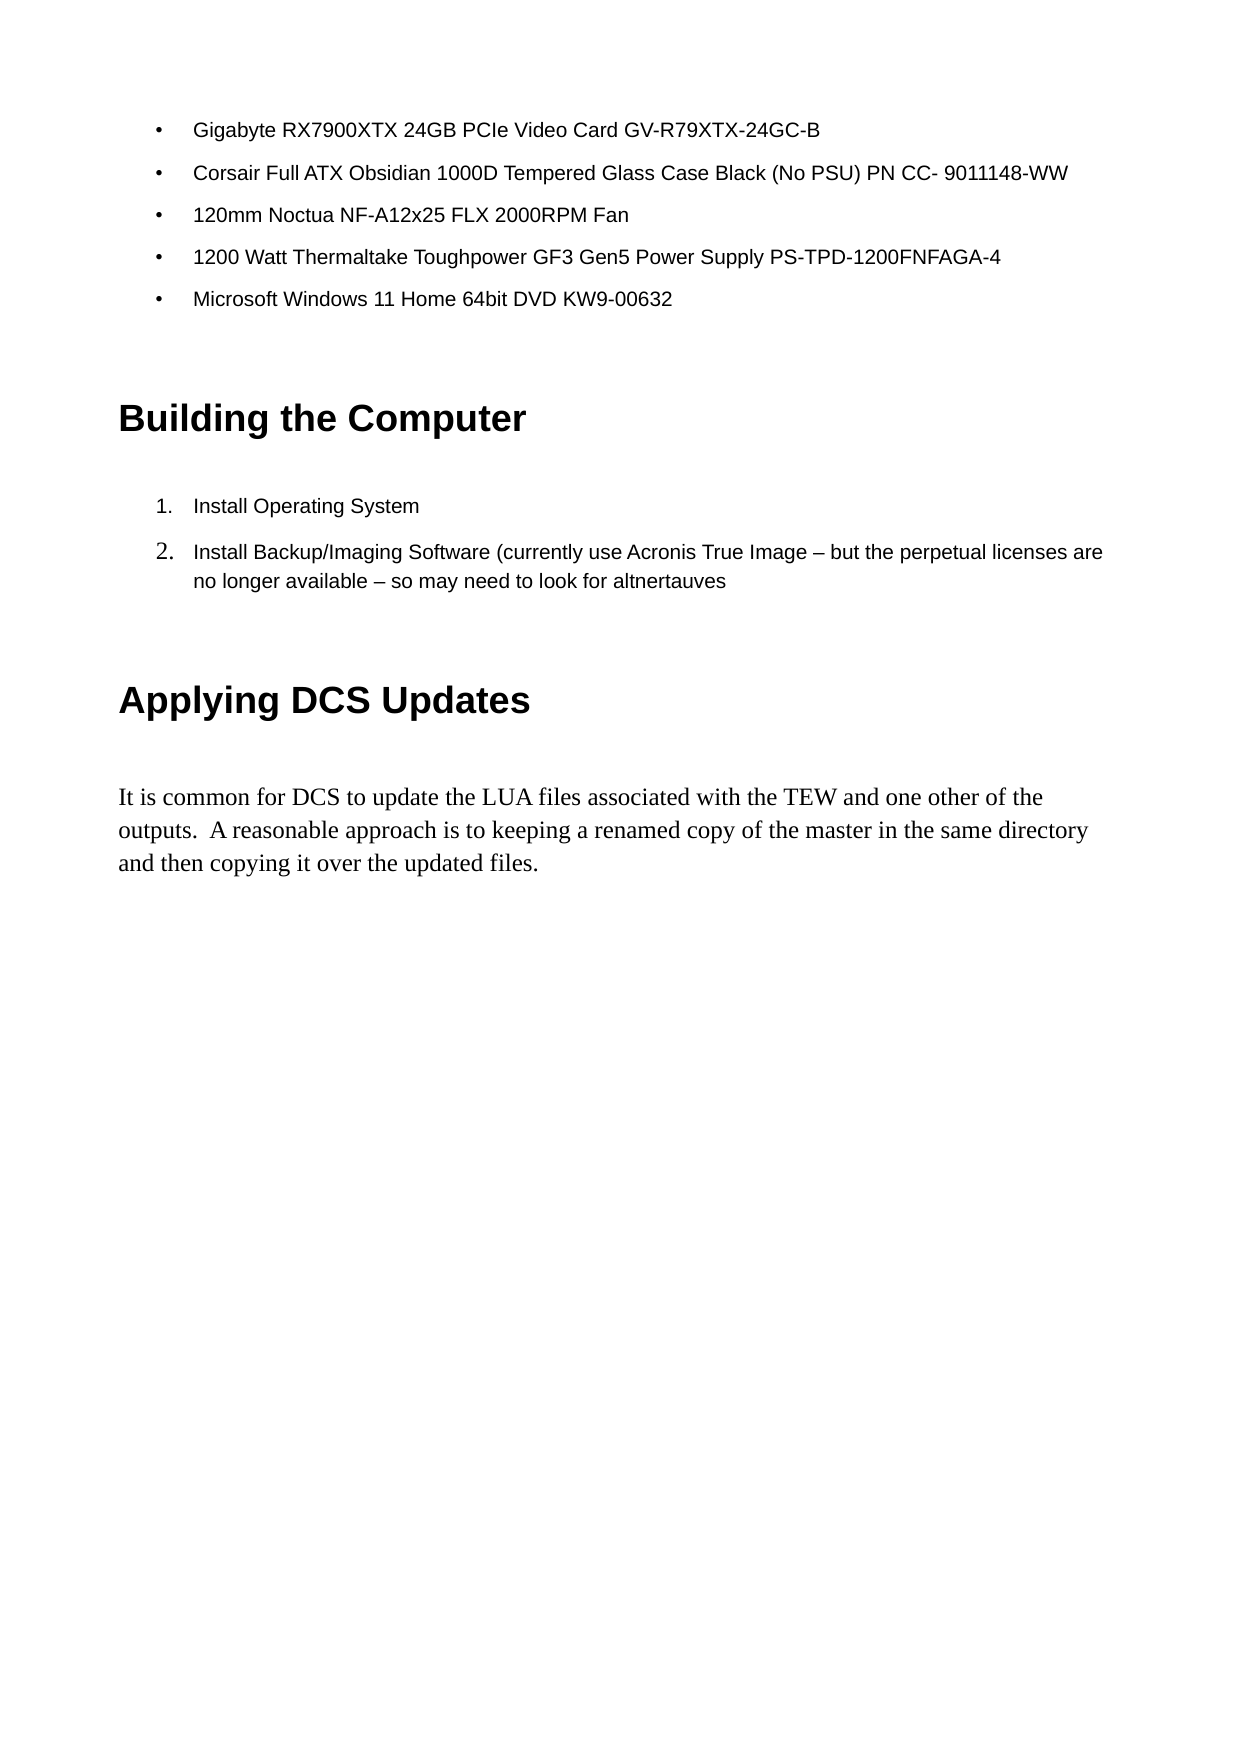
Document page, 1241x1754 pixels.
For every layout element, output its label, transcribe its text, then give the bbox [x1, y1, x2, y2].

list Corsair Full ATX Obsidian 1000D Tempered Glass Case Black (No PSU) PN CC- 9011148-WW [155, 160, 1122, 184]
list 1200 Watt Thermaltake Toughpower GF3 Gen5 Power Supply PS-TPD-1200FNFAGA-4 [155, 245, 1122, 269]
list Gigabyte RX7900XTX 24GB PCIe Video Card GV-R79XTX-24GC-B [155, 118, 1122, 142]
text It is common for DCS to update the LUA files associated with the TEW and one other of the outputs. A reasonable approach is to keeping a renamed copy of the master in the same directory and then copying it over the updated files. [118, 782, 1122, 876]
list Install Operating System [156, 494, 1122, 518]
subtitle Applying DCS Updates [118, 678, 1122, 722]
subtitle Building the Computer [118, 396, 1122, 440]
list 120mm Noctua NF-A12x25 FLX 2000RPM Fan [155, 202, 1122, 227]
list Microsoft Windows 11 Home 64bit DVD KW9-00632 [155, 287, 1122, 311]
list Install Backup/Imaging Software (currently use Acronis True Image – but the perpetual licenses are no longer available – so may need to look for altnertauves [156, 536, 1122, 593]
